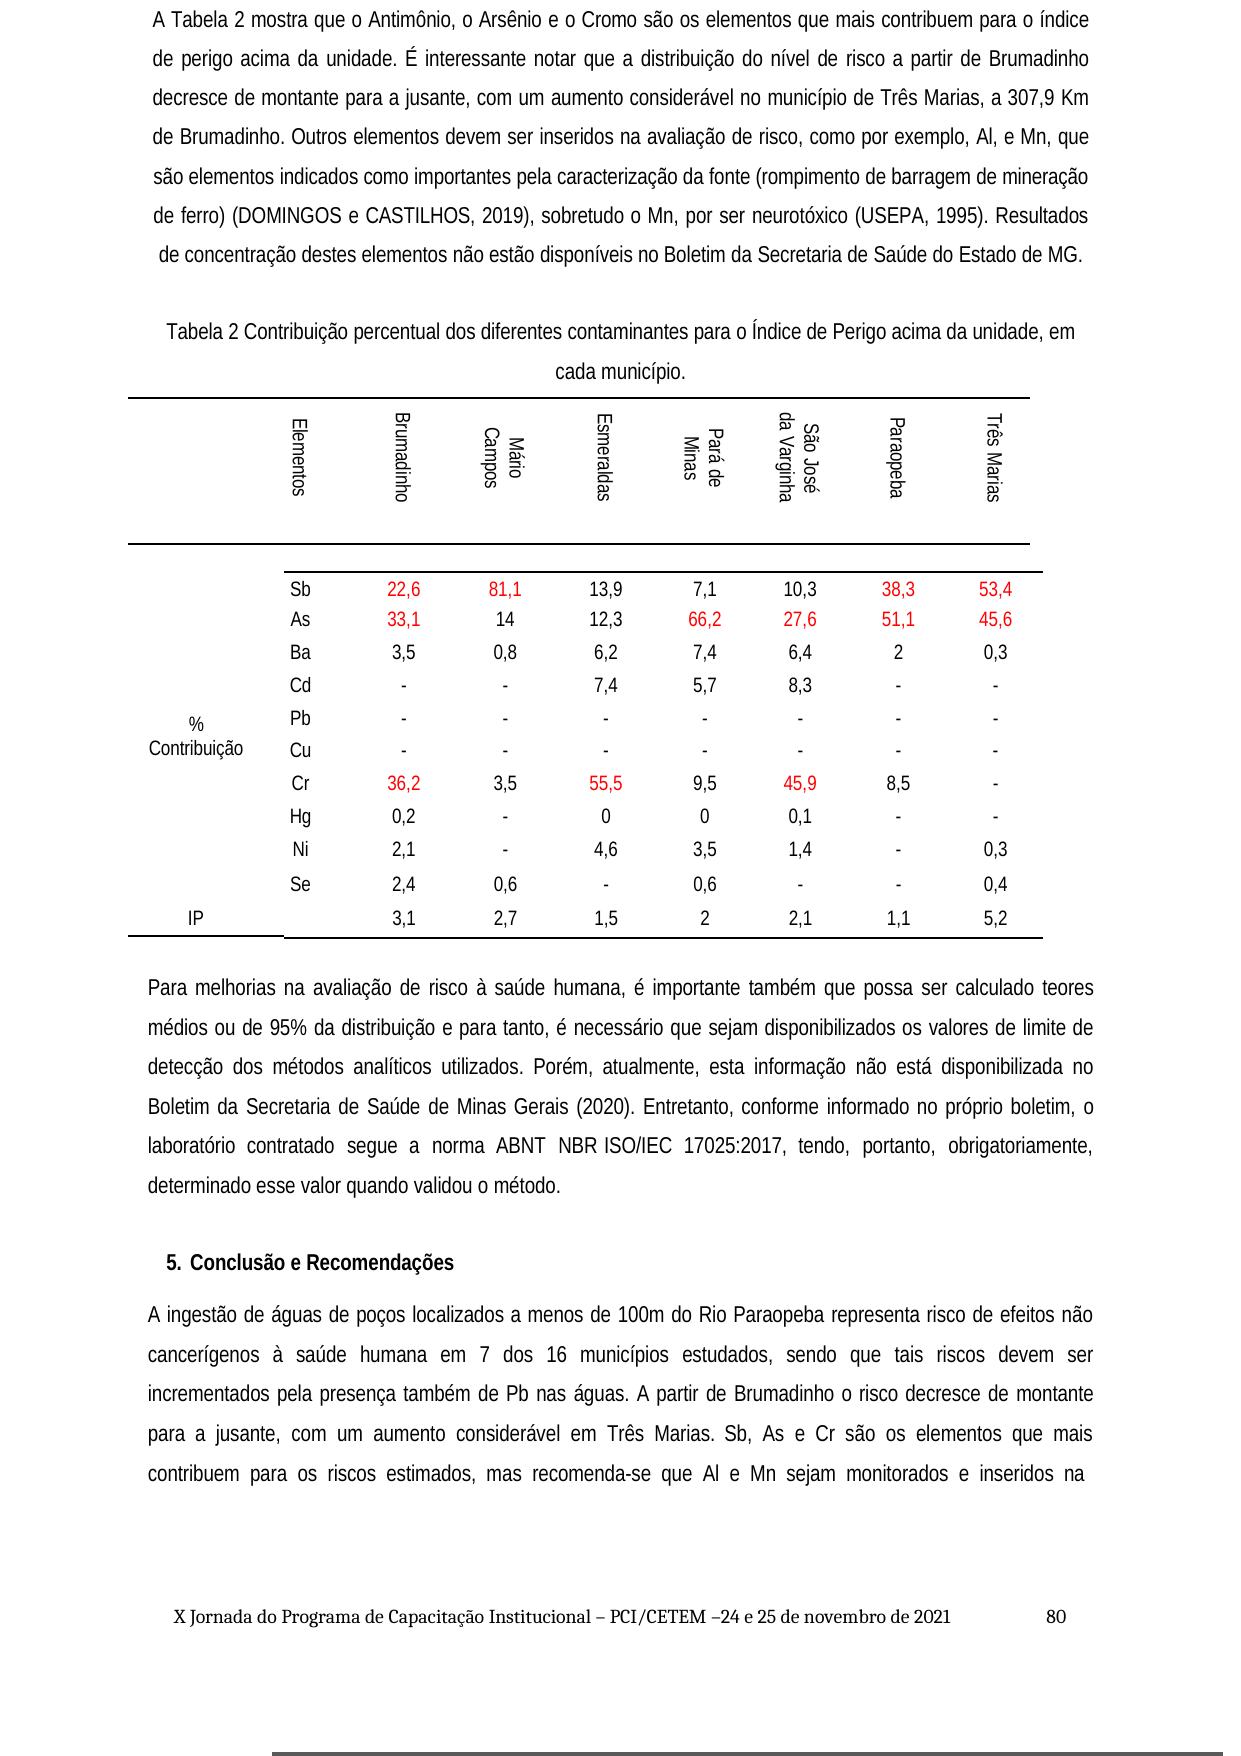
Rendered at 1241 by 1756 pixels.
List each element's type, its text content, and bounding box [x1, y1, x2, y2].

table_cell - [849, 703, 947, 735]
text Tabela 2 Contribuição percentual dos diferentes contaminantes para o Índice de Perigo acima da unidade, em cada município. [162, 318, 1079, 384]
table_cell 8,3 [753, 670, 849, 702]
table_cell 2,4 [349, 867, 454, 902]
table_cell Cr [284, 768, 349, 801]
text Mário Campos [480, 427, 529, 491]
table_cell - [655, 703, 752, 735]
table_cell - [849, 735, 947, 768]
table_header Sb [284, 573, 349, 604]
table_cell 2,1 [753, 902, 849, 937]
table_cell - [455, 703, 556, 735]
table_cell 1,4 [753, 834, 849, 867]
table_cell 4,6 [556, 834, 655, 867]
table_cell 55,5 [556, 768, 655, 801]
table_cell 6,4 [753, 637, 849, 669]
table_cell 2 [849, 637, 947, 669]
table_cell 66,2 [655, 604, 752, 637]
table_cell 3,1 [349, 902, 454, 937]
table_cell - [455, 735, 556, 768]
text % [145, 712, 247, 736]
table_cell Cu [284, 735, 349, 768]
table_cell - [556, 703, 655, 735]
table_cell 0,3 [947, 834, 1043, 867]
table_cell - [947, 670, 1043, 702]
table_cell - [753, 735, 849, 768]
table_cell - [849, 670, 947, 702]
table_cell 45,9 [753, 768, 849, 801]
table_cell - [849, 834, 947, 867]
table_cell - [556, 867, 655, 902]
table_cell 51,1 [849, 604, 947, 637]
table_cell - [947, 703, 1043, 735]
text Três Marias [983, 413, 1007, 506]
table_cell 2,1 [349, 834, 454, 867]
table_cell 3,5 [655, 834, 752, 867]
table_cell - [947, 735, 1043, 768]
table_cell Hg [284, 801, 349, 834]
table_header 13,9 [556, 573, 655, 604]
table_cell - [455, 670, 556, 702]
table_header 7,1 [655, 573, 752, 604]
table_cell - [947, 768, 1043, 801]
table_cell 0,6 [455, 867, 556, 902]
table_cell 7,4 [655, 637, 752, 669]
table_cell 2,7 [455, 902, 556, 937]
table_cell 0,2 [349, 801, 454, 834]
table_cell - [849, 867, 947, 902]
table_cell - [349, 735, 454, 768]
text IP [188, 906, 284, 930]
text Para melhorias na avaliação de risco à saúde humana, é importante também que possa ser calculado teores médios ou de 95% da distribuição e para tanto, é necessário que sejam disponibilizados os valores de limite de detecção dos métodos analíticos utilizados. Porém, atualmente, esta informação não está disponibilizada no Boletim da Secretaria de Saúde de Minas Gerais (2020). Entretanto, conforme informado no próprio boletim, o laboratório contratado segue a norma ABNT NBR ISO/IEC 17025:2017, tendo, portanto, obrigatoriamente, determinado esse valor quando validou o método. [148, 974, 1094, 1198]
table_cell 8,5 [849, 768, 947, 801]
table_header 22,6 [349, 573, 454, 604]
table_cell 0,4 [947, 867, 1043, 902]
text [1043, 906, 1111, 930]
table_header 38,3 [849, 573, 947, 604]
table_cell 3,5 [349, 637, 454, 669]
table_cell As [284, 604, 349, 637]
table_cell Pb [284, 703, 349, 735]
text São José da Varginha [775, 412, 824, 505]
table_cell - [349, 670, 454, 702]
table_header 81,1 [455, 573, 556, 604]
table_cell 45,6 [947, 604, 1043, 637]
table_header 10,3 [753, 573, 849, 604]
table_cell 9,5 [655, 768, 752, 801]
table_cell 0 [655, 801, 752, 834]
table_cell 3,5 [455, 768, 556, 801]
table_header 53,4 [947, 573, 1043, 604]
table_cell - [455, 801, 556, 834]
list Conclusão e Recomendações [166, 1249, 1111, 1276]
table_cell - [556, 735, 655, 768]
text Brumadinho [392, 413, 415, 507]
table_cell Ba [284, 637, 349, 669]
text A Tabela 2 mostra que o Antimônio, o Arsênio e o Cromo são os elementos que mais contribuem para o índice de perigo acima da unidade. É interessante notar que a distribuição do nível de risco a partir de Brumadinho decresce de montante para a jusante, com um aumento considerável no município de Três Marias, a 307,9 Km de Brumadinho. Outros elementos devem ser inseridos na avaliação de risco, como por exemplo, Al, e Mn, que são elementos indicados como importantes pela caracterização da fonte (rompimento de barragem de mineração de ferro) (DOMINGOS e CASTILHOS, 2019), sobretudo o Mn, por ser neurotóxico (USEPA, 1995). Resultados de concentração destes elementos não estão disponíveis no Boletim da Secretaria de Saúde do Estado de MG. [147, 6, 1094, 267]
table_cell - [349, 703, 454, 735]
table_cell 14 [455, 604, 556, 637]
table_cell 6,2 [556, 637, 655, 669]
text Elementos [289, 418, 312, 501]
table_cell 1,5 [556, 902, 655, 937]
table_cell 0,1 [753, 801, 849, 834]
table_cell Cd [284, 670, 349, 702]
table_cell 7,4 [556, 670, 655, 702]
text A ingestão de águas de poços localizados a menos de 100m do Rio Paraopeba representa risco de efeitos não cancerígenos à saúde humana em 7 dos 16 municípios estudados, sendo que tais riscos devem ser incrementados pela presença também de Pb nas águas. A partir de Brumadinho o risco decresce de montante para a jusante, com um aumento considerável em Três Marias. Sb, As e Cr são os elementos que mais contribuem para os riscos estimados, mas recomenda-se que Al e Mn sejam monitorados e inseridos na [148, 1301, 1094, 1486]
table_cell 0,3 [947, 637, 1043, 669]
table_cell 1,1 [849, 902, 947, 937]
table_cell - [947, 801, 1043, 834]
table_cell - [455, 834, 556, 867]
table_cell 0,8 [455, 637, 556, 669]
table_cell 12,3 [556, 604, 655, 637]
table_cell 33,1 [349, 604, 454, 637]
text Paraopeba [886, 417, 910, 502]
table_cell 0,6 [655, 867, 752, 902]
text Esmeraldas [594, 413, 617, 506]
table_cell 0 [556, 801, 655, 834]
table_cell - [753, 703, 849, 735]
table_cell Se [284, 867, 349, 902]
table_cell 27,6 [753, 604, 849, 637]
table_cell [284, 902, 349, 937]
table_cell - [753, 867, 849, 902]
table_cell 36,2 [349, 768, 454, 801]
text Pará de Minas [680, 428, 728, 489]
table_cell 5,7 [655, 670, 752, 702]
table_cell 2 [655, 902, 752, 937]
table_cell Ni [284, 834, 349, 867]
table_cell 5,2 [947, 902, 1043, 937]
text Contribuição [146, 736, 246, 760]
table_cell - [655, 735, 752, 768]
table_cell - [849, 801, 947, 834]
